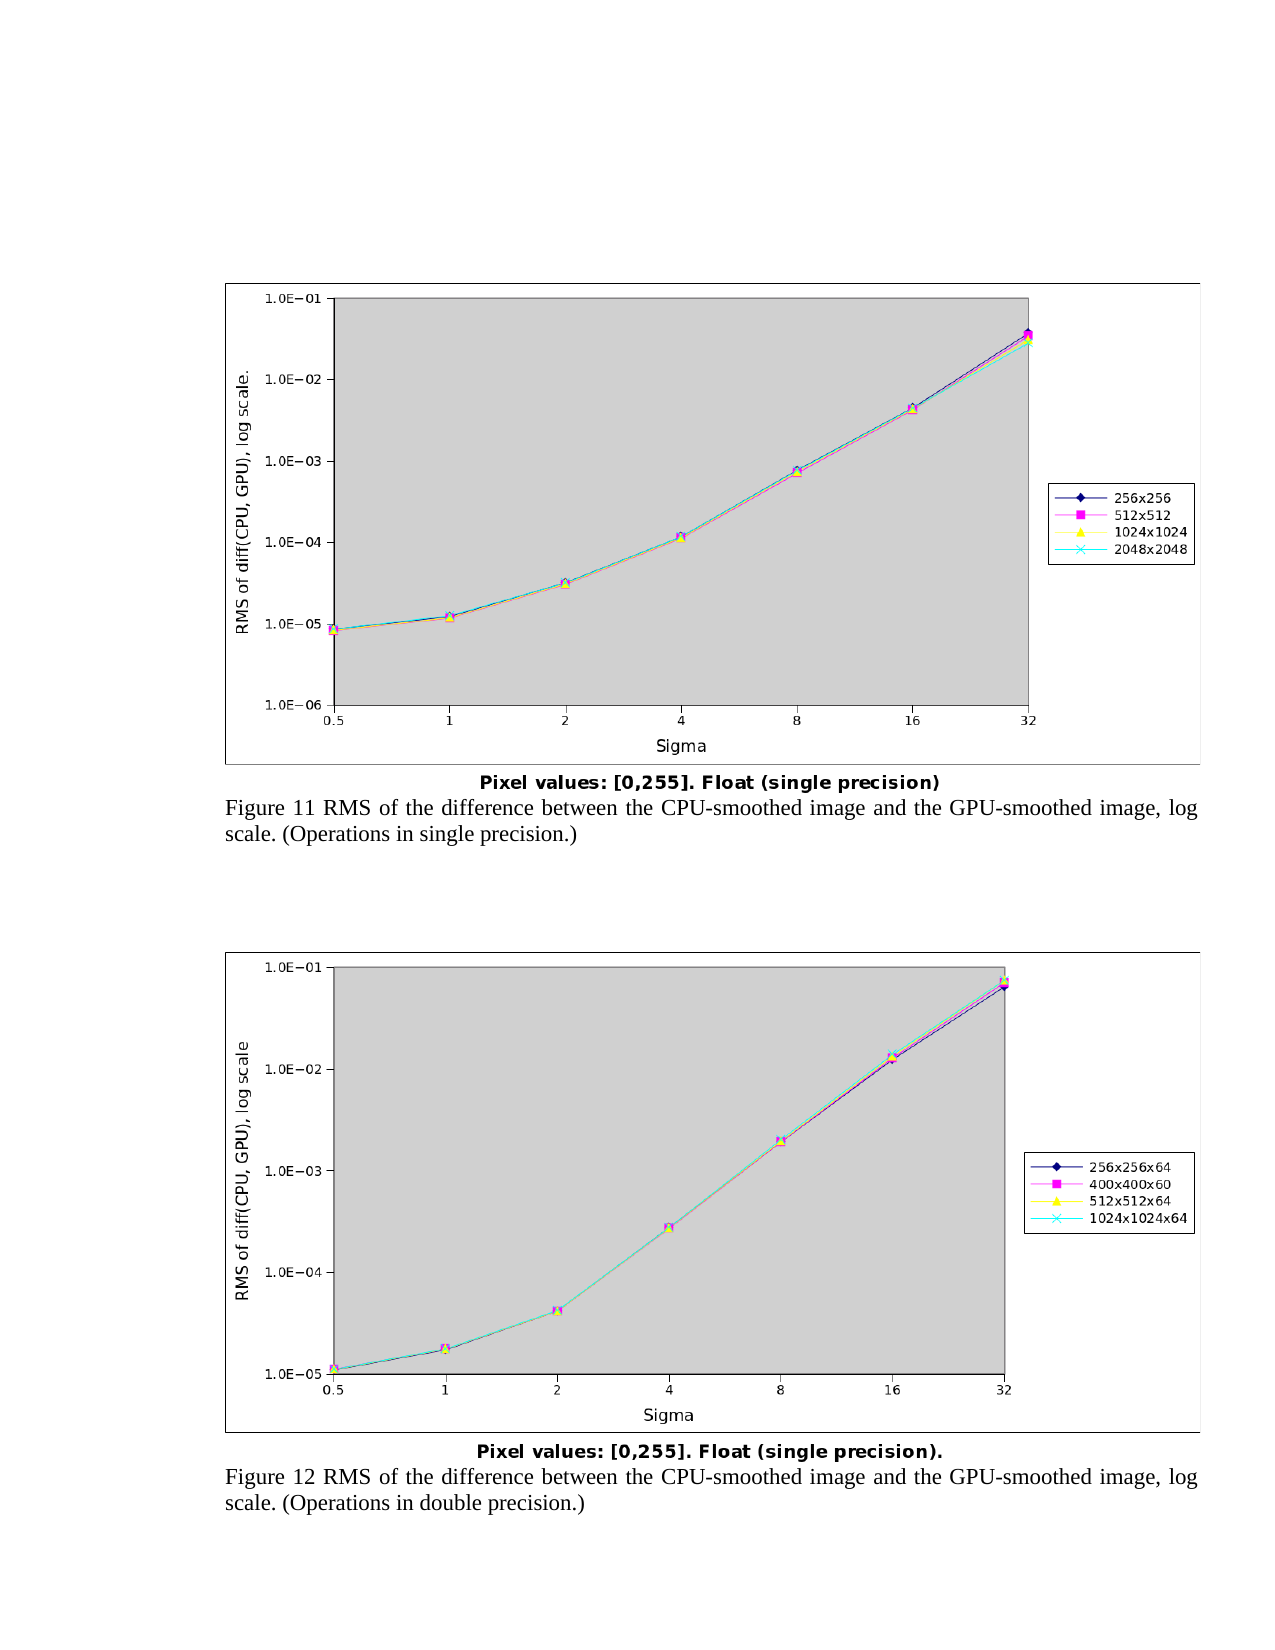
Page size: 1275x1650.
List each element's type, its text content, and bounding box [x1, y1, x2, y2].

text Figure 12 RMS of the difference between the CPU-smoothed image and the GPU-smoothed image, log scale. (Operations in double precision.) [225, 1463, 1200, 1516]
picture [225, 952, 1200, 1463]
text Figure 11 RMS of the difference between the CPU-smoothed image and the GPU-smoothed image, log scale. (Operations in single precision.) [225, 794, 1200, 846]
picture [225, 283, 1200, 794]
